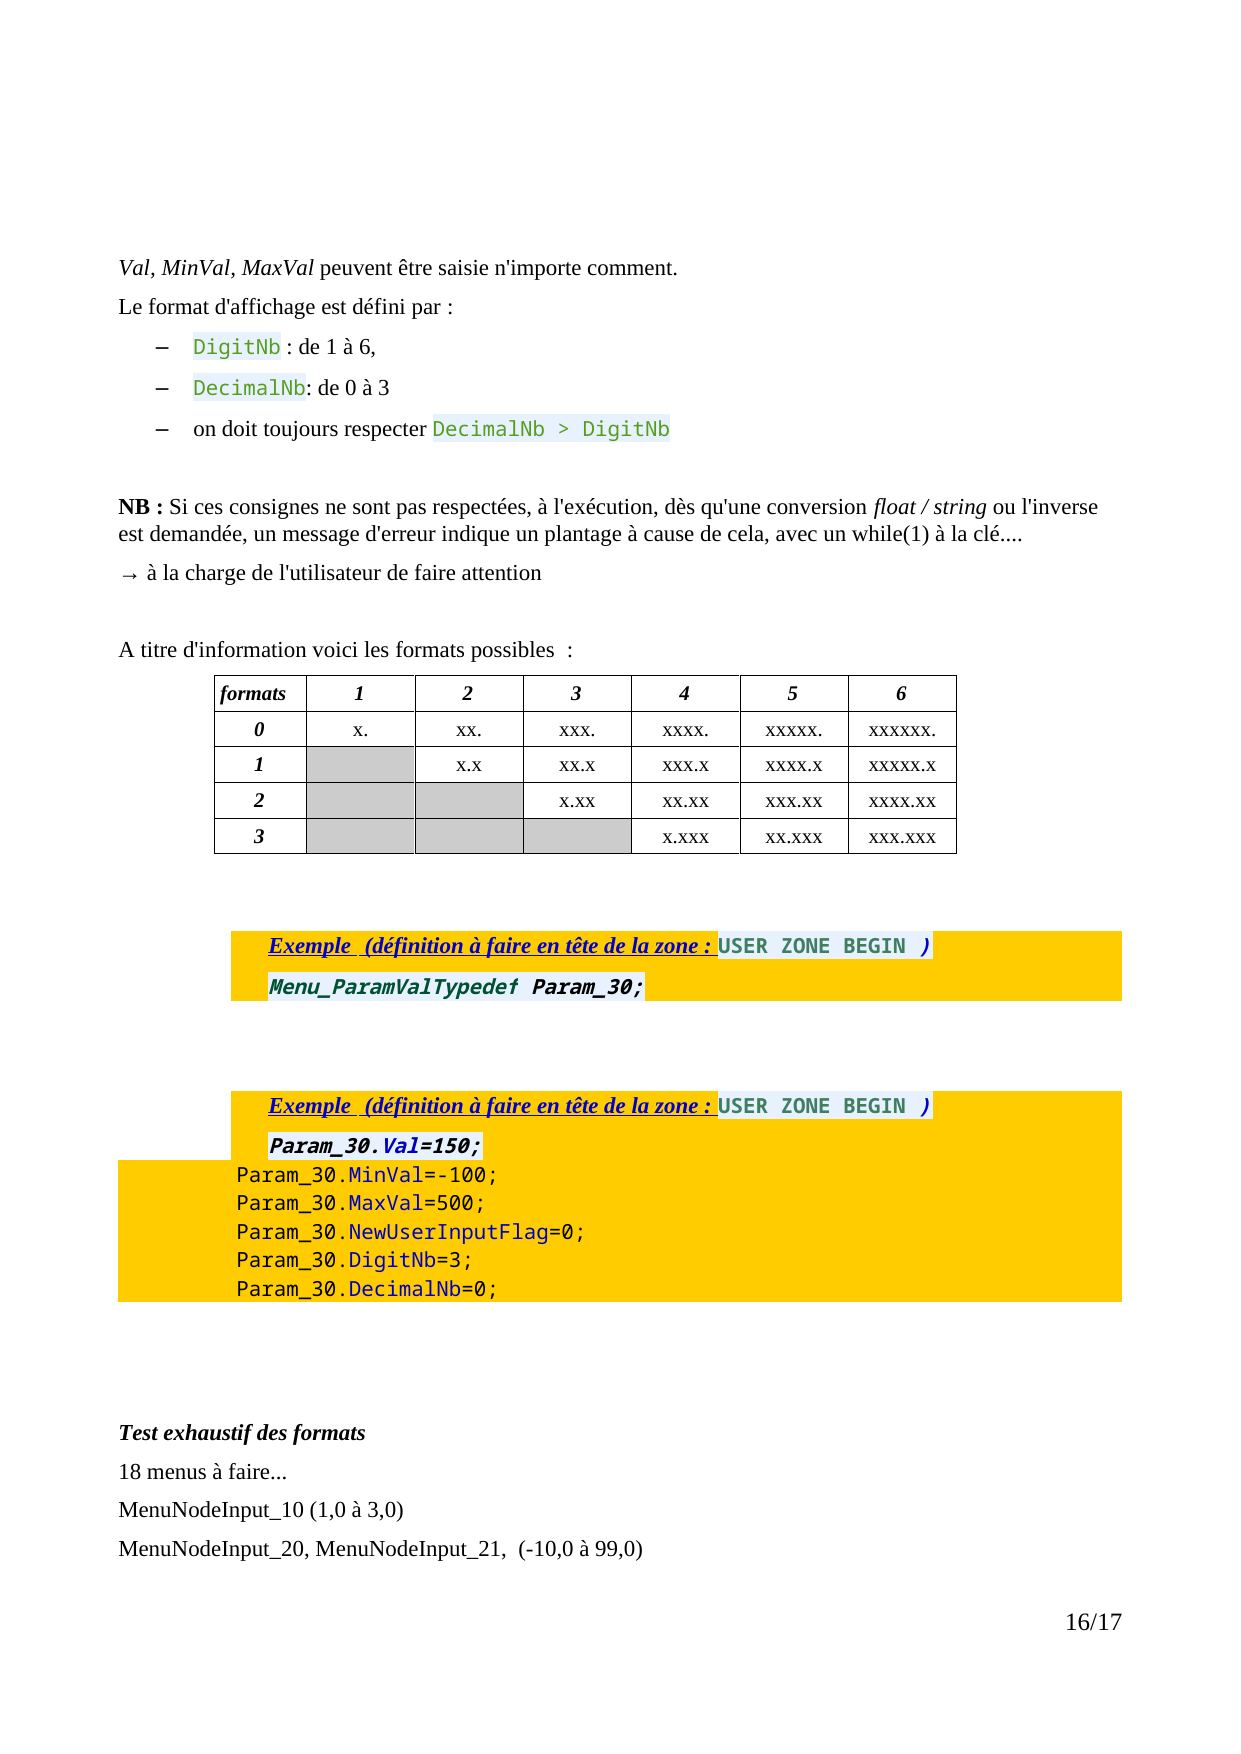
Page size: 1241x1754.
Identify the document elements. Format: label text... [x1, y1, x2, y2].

text Param_30.DigitNb=3; [118, 1245, 1122, 1274]
table_header 3 [524, 676, 631, 711]
table_cell 0 [215, 712, 306, 746]
list Menu_ParamValTypedef Param_30; [231, 972, 1122, 1001]
table_cell xxxx.xx [849, 783, 956, 818]
list DigitNb : de 1 à 6, [156, 332, 1122, 360]
table_cell xxx.xx [741, 783, 848, 818]
table_header 6 [849, 676, 956, 711]
text → à la charge de l'utilisateur de faire attention [118, 559, 1122, 585]
table_cell xxxxx. [741, 712, 848, 746]
table_header 1 [307, 676, 414, 711]
text 18 menus à faire... [118, 1458, 1122, 1484]
table_cell [307, 747, 414, 782]
list Exemple (définition à faire en tête de la zone : USER ZONE BEGIN ) [231, 1091, 1122, 1119]
table_cell 3 [215, 819, 306, 853]
table_header 4 [632, 676, 739, 711]
text MenuNodeInput_20, MenuNodeInput_21, (-10,0 à 99,0) [118, 1535, 1122, 1562]
table_cell xxxx. [632, 712, 739, 746]
list Exemple (définition à faire en tête de la zone : USER ZONE BEGIN ) [231, 931, 1122, 959]
table_cell x.x [416, 747, 523, 782]
table_cell [307, 783, 414, 818]
list Param_30.Val=150; [231, 1132, 1122, 1160]
text NB : Si ces consignes ne sont pas respectées, à l'exécution, dès qu'une conversion float / string ou l'inverse est demandée, un message d'erreur indique un plantage à cause de cela, avec un while(1) à la clé.... [118, 493, 1122, 546]
text Param_30.MaxVal=500; [118, 1188, 1122, 1217]
table_cell [416, 819, 523, 853]
text Le format d'affichage est défini par : [118, 293, 1122, 319]
table_header 2 [416, 676, 523, 711]
table_cell 2 [215, 783, 306, 818]
table_cell xxx. [524, 712, 631, 746]
list on doit toujours respecter DecimalNb > DigitNb [156, 414, 1122, 442]
table_header 5 [741, 676, 848, 711]
text MenuNodeInput_10 (1,0 à 3,0) [118, 1497, 1122, 1523]
table_cell [524, 819, 631, 853]
text A titre d'information voici les formats possibles : [118, 636, 1122, 663]
table_header formats [215, 676, 306, 711]
table_cell x. [307, 712, 414, 746]
table_cell xxxx.x [741, 747, 848, 782]
text Param_30.MinVal=-100; [118, 1160, 1122, 1188]
table_cell x.xx [524, 783, 631, 818]
table_cell 1 [215, 747, 306, 782]
text Param_30.DecimalNb=0; [118, 1274, 1122, 1302]
text Test exhaustif des formats [118, 1419, 1122, 1445]
table_cell [307, 819, 414, 853]
table_cell [416, 783, 523, 818]
table_cell xx.x [524, 747, 631, 782]
table_cell xx. [416, 712, 523, 746]
table_cell x.xxx [632, 819, 739, 853]
table_cell xx.xx [632, 783, 739, 818]
text Param_30.NewUserInputFlag=0; [118, 1217, 1122, 1245]
text Val, MinVal, MaxVal peuvent être saisie n'importe comment. [118, 254, 1122, 280]
table_cell xxxxxx. [849, 712, 956, 746]
table_cell xxxxx.x [849, 747, 956, 782]
list DecimalNb: de 0 à 3 [156, 373, 1122, 401]
table_cell xxx.xxx [849, 819, 956, 853]
table_cell xxx.x [632, 747, 739, 782]
table_cell xx.xxx [741, 819, 848, 853]
